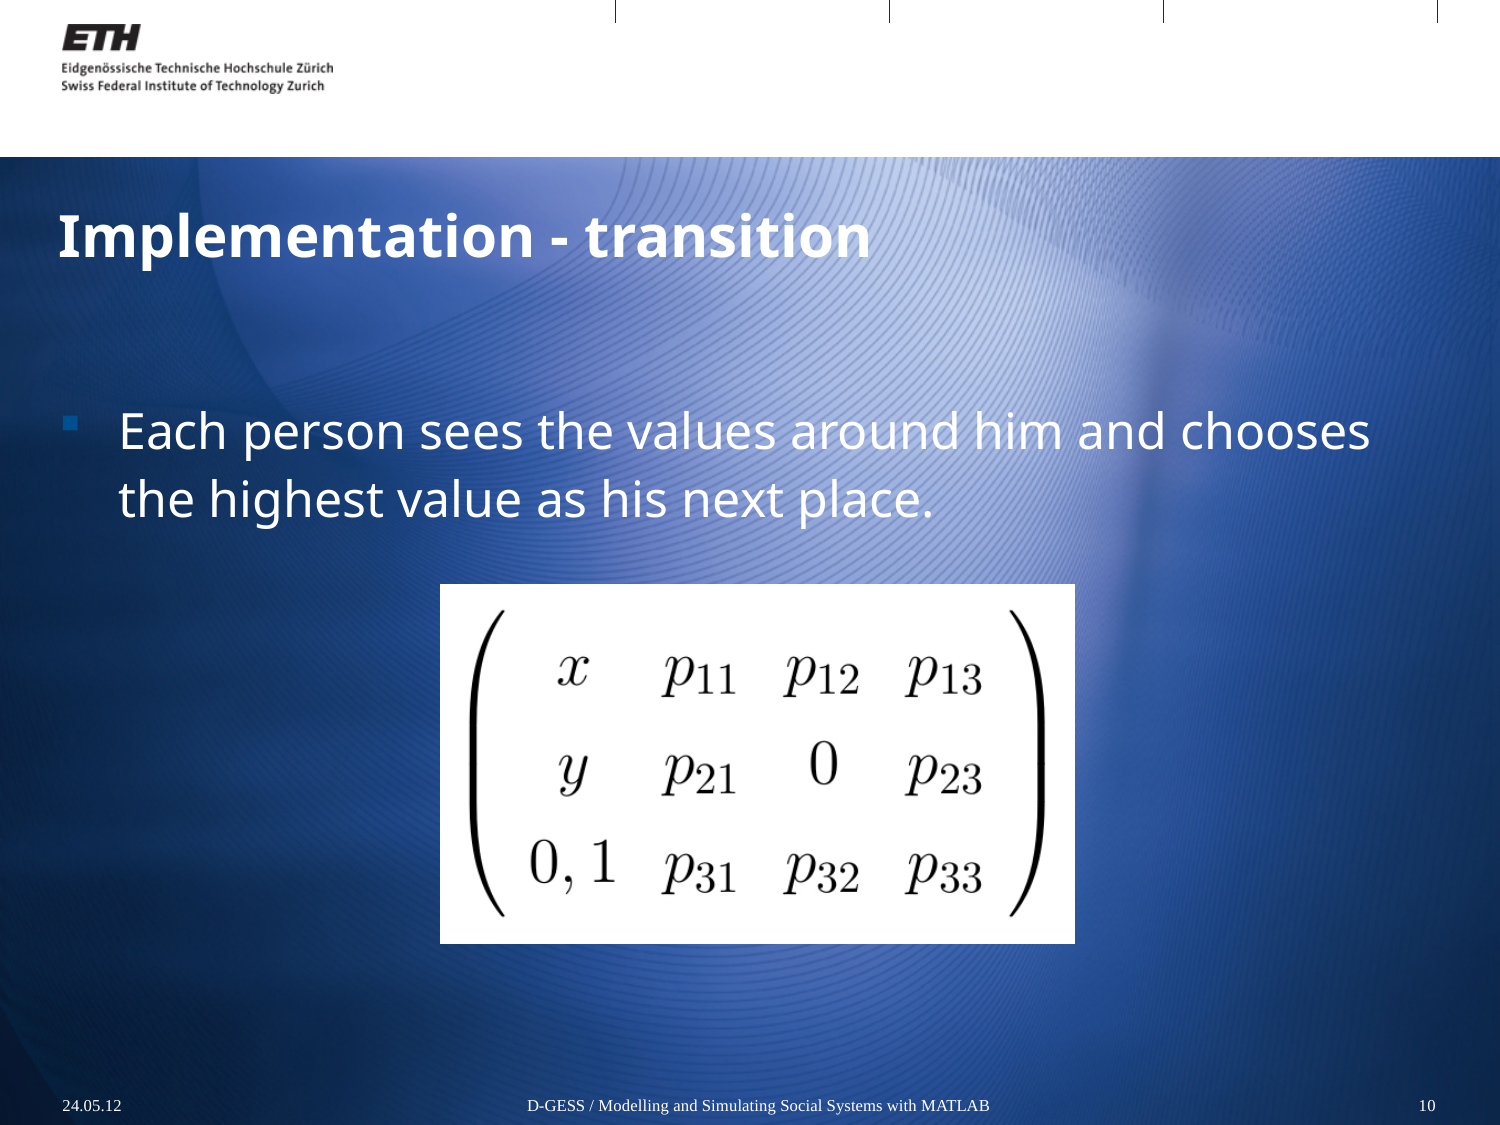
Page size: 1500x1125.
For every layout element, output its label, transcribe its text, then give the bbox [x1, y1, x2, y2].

picture [0, 157, 1500, 1125]
picture [62, 24, 333, 94]
list [59, 395, 1426, 1018]
title Implementation - transition [59, 194, 1409, 383]
